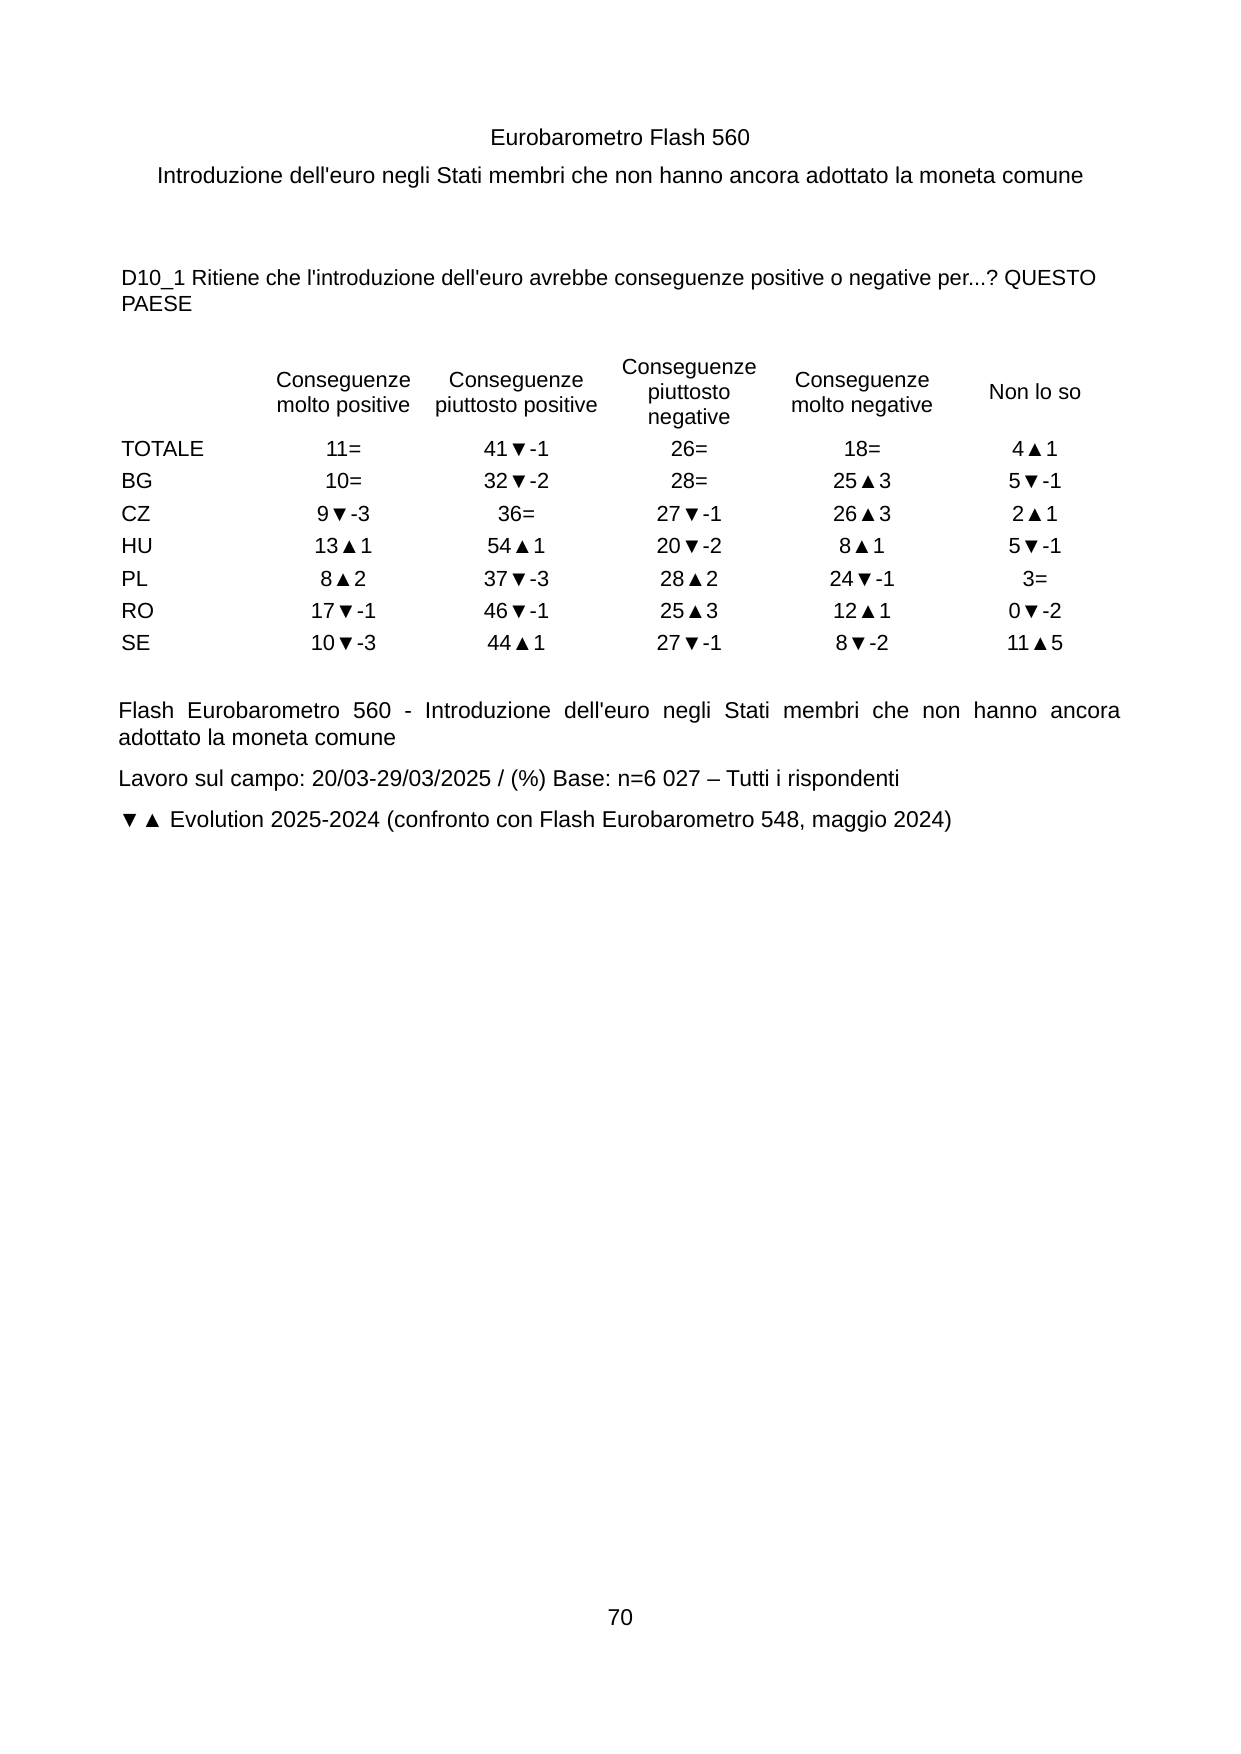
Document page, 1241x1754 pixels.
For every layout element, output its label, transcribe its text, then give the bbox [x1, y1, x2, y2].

text Lavoro sul campo: 20/03-29/03/2025 / (%) Base: n=6 027 – Tutti i rispondenti [118, 765, 1122, 791]
table_cell 54▲1 [430, 530, 603, 562]
table_cell 24▼-1 [776, 562, 948, 594]
table_cell Conseguenze piuttosto negative [603, 351, 776, 432]
table_cell 44▲1 [430, 627, 603, 659]
table_cell 11▲5 [949, 627, 1121, 659]
table_cell 46▼-1 [430, 594, 603, 627]
table_cell 11= [257, 433, 430, 465]
table_cell 36= [430, 497, 603, 529]
table_cell 8▲1 [776, 530, 948, 562]
table_cell 9▼-3 [257, 497, 430, 529]
table_cell 0▼-2 [949, 594, 1121, 627]
table_cell BG [118, 465, 257, 497]
table_cell 26▲3 [776, 497, 948, 529]
table_cell [603, 319, 776, 351]
table_cell [430, 319, 603, 351]
table_cell Conseguenze molto negative [776, 351, 948, 432]
table_cell 37▼-3 [430, 562, 603, 594]
table_cell 41▼-1 [430, 433, 603, 465]
table_cell 12▲1 [776, 594, 948, 627]
text Flash Eurobarometro 560 - Introduzione dell'euro negli Stati membri che non hanno ancora adottato la moneta comune [118, 697, 1122, 750]
table_cell Non lo so [949, 351, 1121, 432]
table_cell 28= [603, 465, 776, 497]
table_cell 25▲3 [776, 465, 948, 497]
table_cell RO [118, 594, 257, 627]
table_cell PL [118, 562, 257, 594]
table_cell 27▼-1 [603, 627, 776, 659]
table_cell 26= [603, 433, 776, 465]
table_cell Conseguenze molto positive [257, 351, 430, 432]
table_cell 3= [949, 562, 1121, 594]
table_cell 27▼-1 [603, 497, 776, 529]
table_cell [118, 319, 257, 351]
table_cell [949, 319, 1121, 351]
table_cell 10= [257, 465, 430, 497]
table_header D10_1 Ritiene che l'introduzione dell'euro avrebbe conseguenze positive o negative per...? QUESTO PAESE [118, 262, 1121, 318]
table_cell 8▼-2 [776, 627, 948, 659]
table_cell Conseguenze piuttosto positive [430, 351, 603, 432]
table_cell 2▲1 [949, 497, 1121, 529]
table_cell 32▼-2 [430, 465, 603, 497]
table_cell 8▲2 [257, 562, 430, 594]
table_cell HU [118, 530, 257, 562]
table_cell 18= [776, 433, 948, 465]
table_cell 10▼-3 [257, 627, 430, 659]
table_cell [776, 319, 948, 351]
table_cell 13▲1 [257, 530, 430, 562]
text ▼▲ Evolution 2025-2024 (confronto con Flash Eurobarometro 548, maggio 2024) [118, 806, 1122, 832]
table_cell [118, 351, 257, 432]
table_cell SE [118, 627, 257, 659]
table_cell [257, 319, 430, 351]
table_cell 28▲2 [603, 562, 776, 594]
table_cell 20▼-2 [603, 530, 776, 562]
table_cell CZ [118, 497, 257, 529]
table_cell TOTALE [118, 433, 257, 465]
table_cell 25▲3 [603, 594, 776, 627]
table_cell 5▼-1 [949, 530, 1121, 562]
table_cell 5▼-1 [949, 465, 1121, 497]
table_cell 4▲1 [949, 433, 1121, 465]
table_cell 17▼-1 [257, 594, 430, 627]
